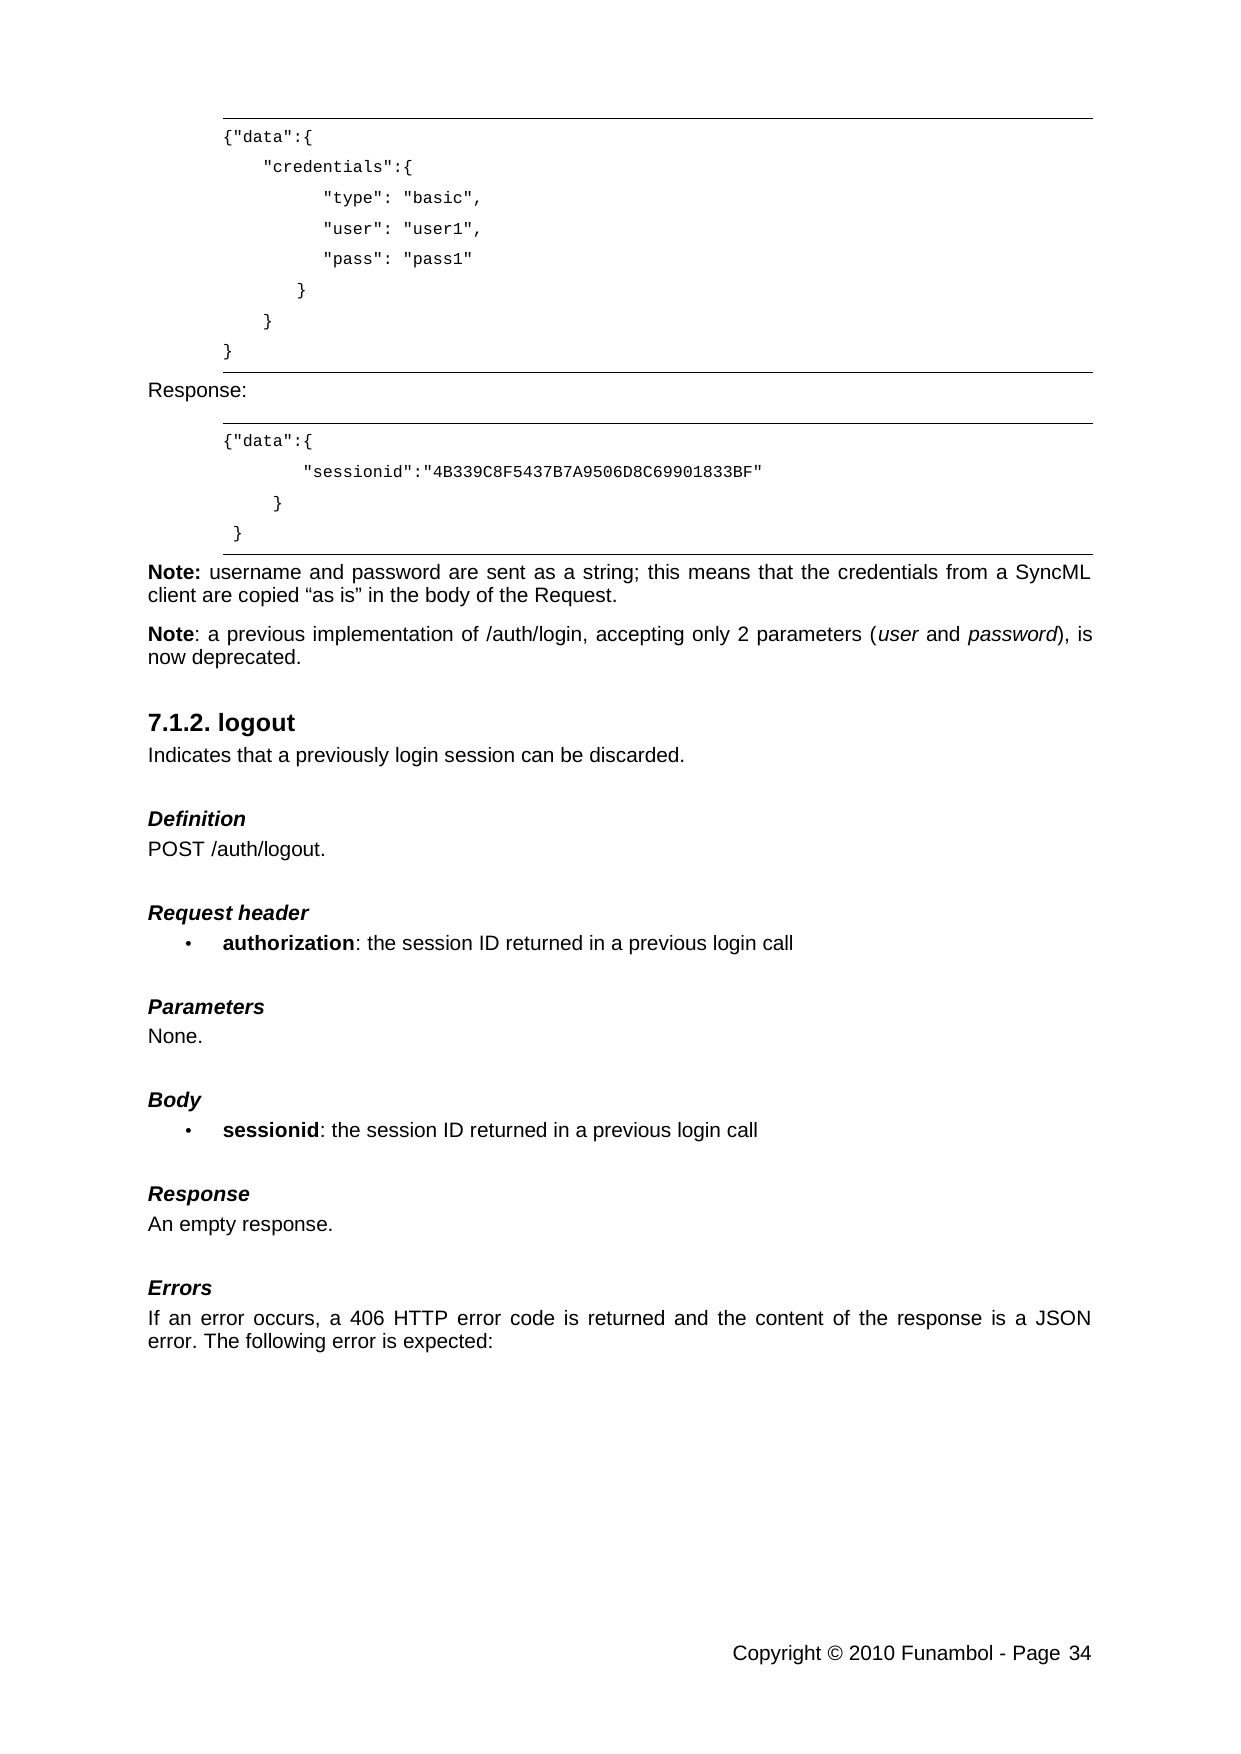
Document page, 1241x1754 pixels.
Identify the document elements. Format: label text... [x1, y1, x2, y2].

list authorization: the session ID returned in a previous login call [185, 931, 1093, 955]
text Indicates that a previously login session can be discarded. [148, 744, 1093, 767]
text } [223, 484, 1093, 513]
text Note: a previous implementation of /auth/login, accepting only 2 parameters (user and password), is now deprecated. [148, 622, 1093, 669]
text {"data":{ [223, 424, 1093, 452]
text } [223, 514, 1093, 554]
text Note: username and password are sent as a string; this means that the credentials from a SyncML client are copied “as is” in the body of the Request. [148, 560, 1093, 607]
text Response: [148, 378, 1093, 402]
subtitle logout [148, 709, 1093, 737]
text } [223, 271, 1093, 300]
text None. [148, 1025, 1093, 1048]
text If an error occurs, a 406 HTTP error code is returned and the content of the response is a JSON error. The following error is expected: [148, 1306, 1093, 1353]
text "type": "basic", [223, 179, 1093, 208]
subtitle Definition [148, 807, 1093, 831]
text POST /auth/logout. [148, 837, 1093, 861]
text } [223, 302, 1093, 331]
subtitle Parameters [148, 995, 1093, 1019]
subtitle Errors [148, 1276, 1093, 1300]
list sessionid: the session ID returned in a previous login call [185, 1119, 1093, 1142]
subtitle Request header [148, 901, 1093, 925]
text "pass": "pass1" [223, 241, 1093, 270]
text "sessionid":"4B339C8F5437B7A9506D8C69901833BF" [223, 453, 1093, 482]
text "credentials":{ [223, 149, 1093, 178]
text {"data":{ [223, 119, 1093, 147]
text "user": "user1", [223, 210, 1093, 239]
text } [223, 332, 1093, 372]
subtitle Response [148, 1182, 1093, 1206]
subtitle Body [148, 1088, 1093, 1112]
text An empty response. [148, 1212, 1093, 1236]
